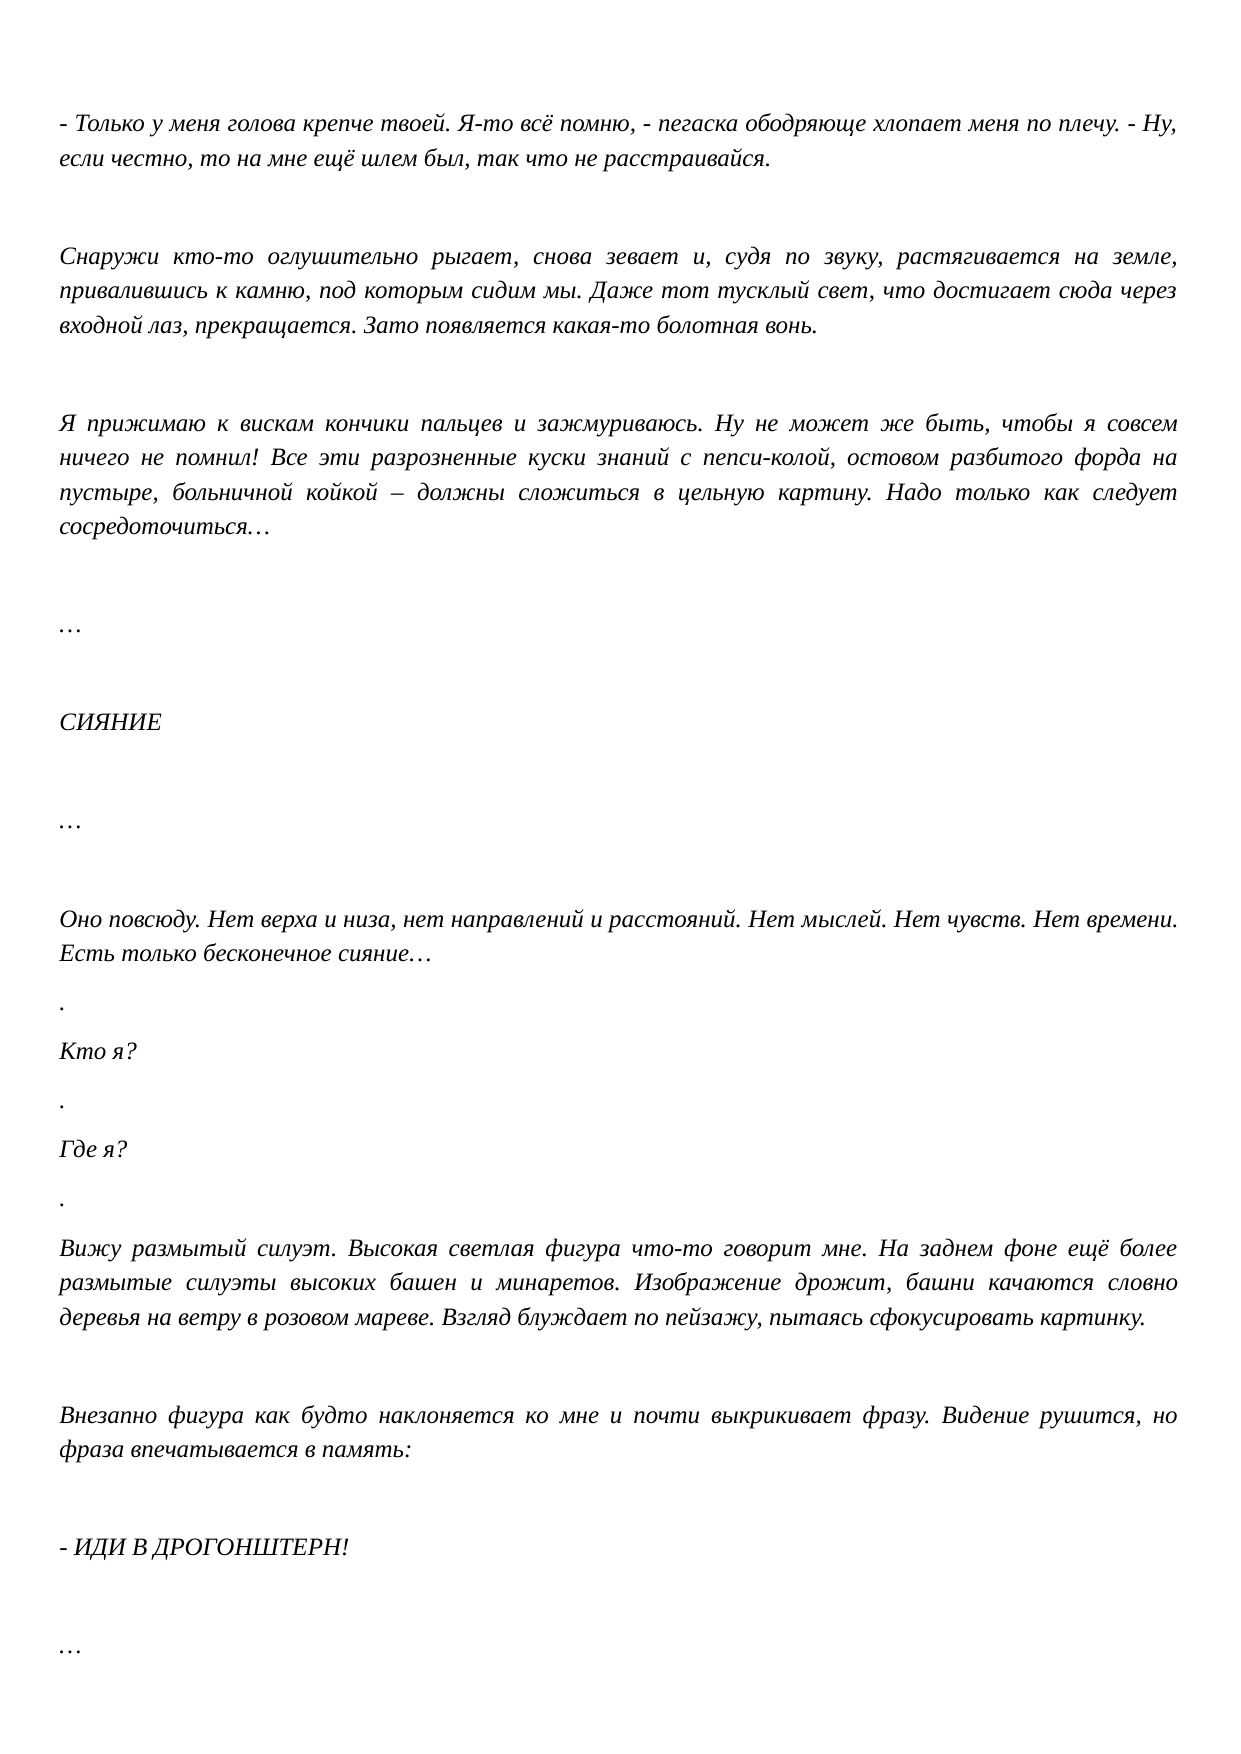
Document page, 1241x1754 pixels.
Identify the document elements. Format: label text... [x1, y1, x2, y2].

text Оно повсюду. Нет верха и низа, нет направлений и расстояний. Нет мыслей. Нет чувств. Нет времени. Есть только бесконечное сияние… [59, 904, 1181, 967]
text СИЯНИЕ [59, 707, 1181, 736]
text . [59, 987, 1181, 1016]
text … [59, 1630, 1181, 1659]
text Вижу размытый силуэт. Высокая светлая фигура что-то говорит мне. На заднем фоне ещё более размытые силуэты высоких башен и минаретов. Изображение дрожит, башни качаются словно деревья на ветру в розовом мареве. Взгляд блуждает по пейзажу, пытаясь сфокусировать картинку. [59, 1233, 1181, 1330]
text Я прижимаю к вискам кончики пальцев и зажмуриваюсь. Ну не может же быть, чтобы я совсем ничего не помнил! Все эти разрозненные куски знаний с пепси-колой, остовом разбитого форда на пустыре, больничной койкой – должны сложиться в цельную картину. Надо только как следует сосредоточиться… [59, 408, 1181, 540]
text Кто я? [59, 1036, 1181, 1065]
text Снаружи кто-то оглушительно рыгает, снова зевает и, судя по звуку, растягивается на земле, привалившись к камню, под которым сидим мы. Даже тот тусклый свет, что достигает сюда через входной лаз, прекращается. Зато появляется какая-то болотная вонь. [59, 241, 1181, 338]
text - ИДИ В ДРОГОНШТЕРН! [59, 1532, 1181, 1561]
text Где я? [59, 1134, 1181, 1163]
text . [59, 1183, 1181, 1212]
text - Только у меня голова крепче твоей. Я-то всё помню, - пегаска ободряюще хлопает меня по плечу. - Ну, если честно, то на мне ещё шлем был, так что не расстраивайся. [59, 108, 1181, 171]
text … [59, 806, 1181, 834]
text . [59, 1085, 1181, 1114]
text Внезапно фигура как будто наклоняется ко мне и почти выкрикивает фразу. Видение рушится, но фраза впечатывается в память: [59, 1400, 1181, 1463]
text … [59, 609, 1181, 638]
